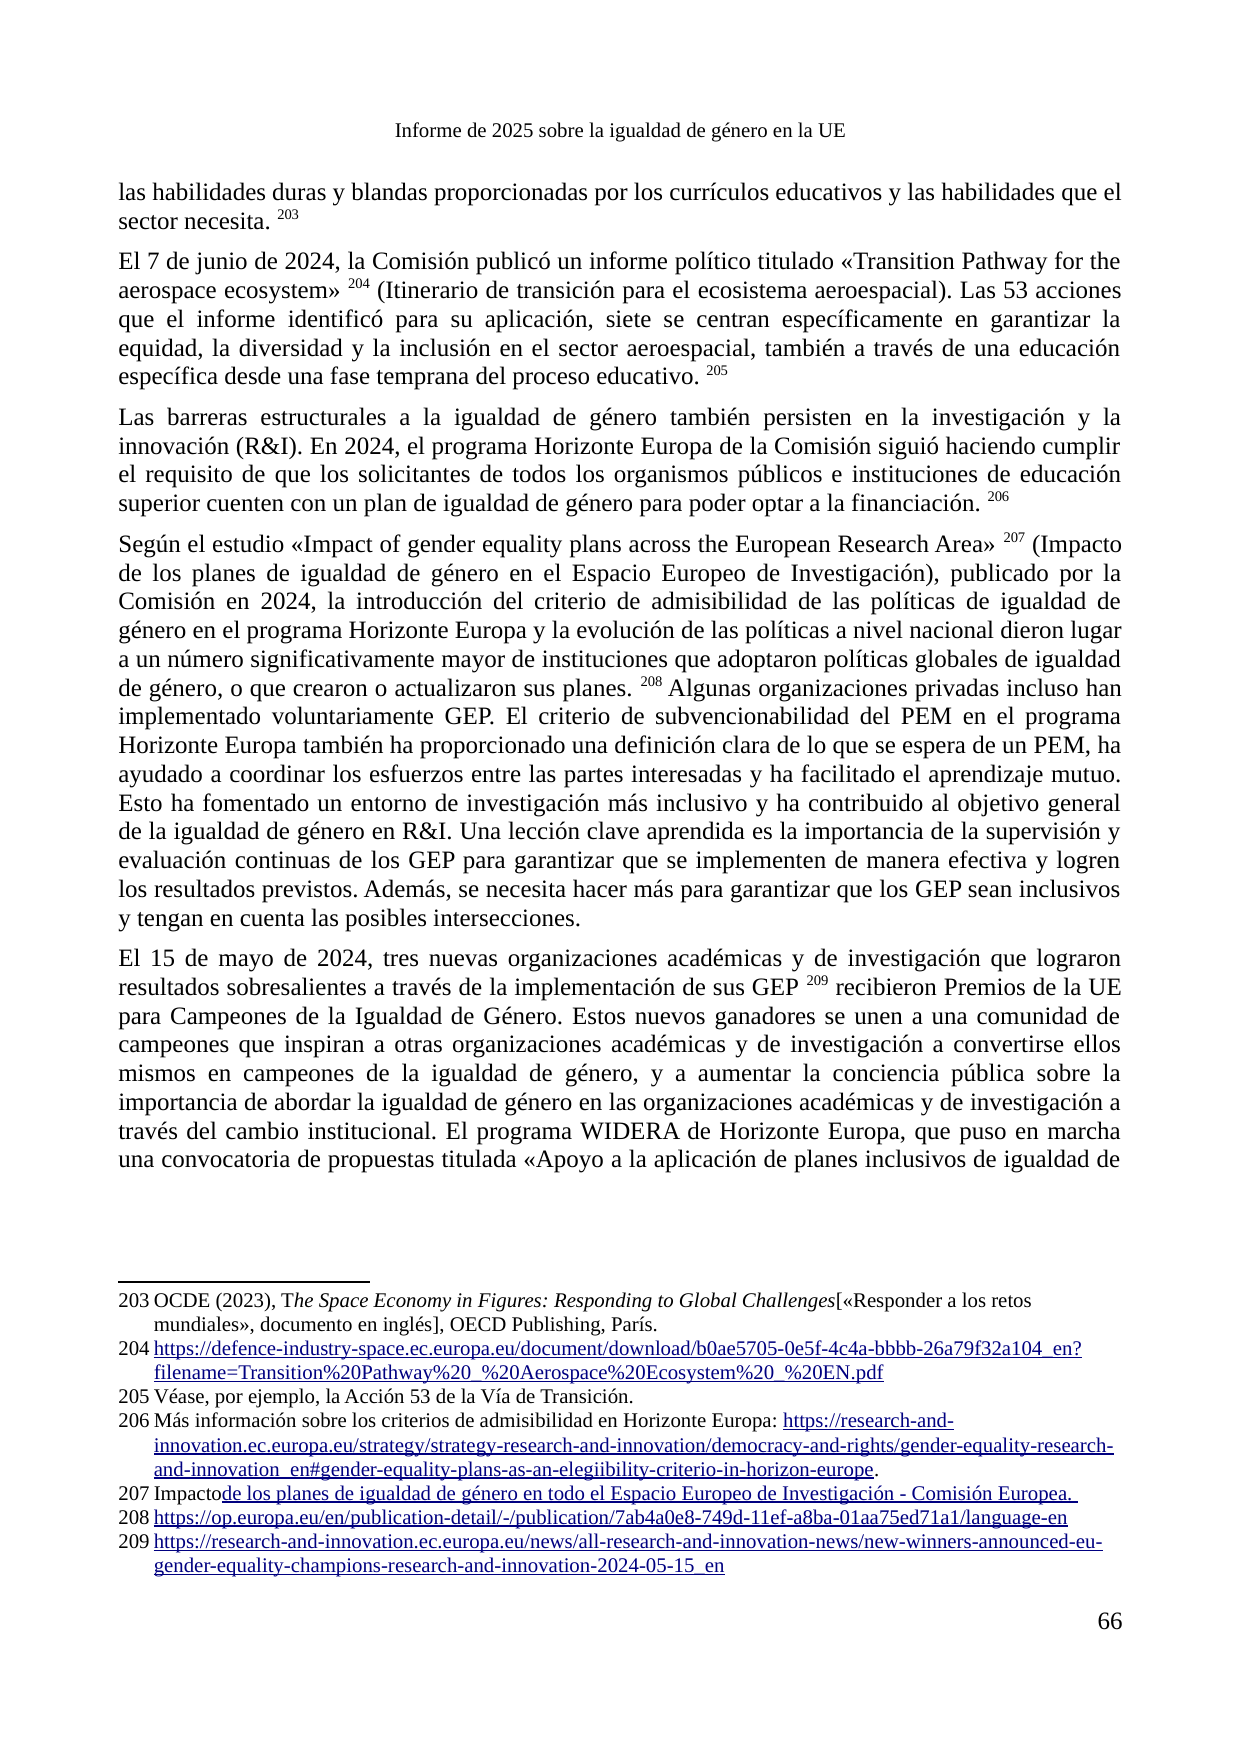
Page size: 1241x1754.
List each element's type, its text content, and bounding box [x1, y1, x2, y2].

text OCDE (2023), The Space Economy in Figures: Responding to Global Challenges[«Responder a los retos mundiales», documento en inglés], OECD Publishing, París. [118, 1288, 1122, 1336]
text https://defence-industry-space.ec.europa.eu/document/download/b0ae5705-0e5f-4c4a-bbbb-26a79f32a104_en?filename=Transition%20Pathway%20_%20Aerospace%20Ecosystem%20_%20EN.pdf [118, 1336, 1122, 1384]
text Según el estudio «Impact of gender equality plans across the European Research Area» (Impacto de los planes de igualdad de género en el Espacio Europeo de Investigación), publicado por la Comisión en 2024, la introducción del criterio de admisibilidad de las políticas de igualdad de género en el programa Horizonte Europa y la evolución de las políticas a nivel nacional dieron lugar a un número significativamente mayor de instituciones que adoptaron políticas globales de igualdad de género, o que crearon o actualizaron sus planes. Algunas organizaciones privadas incluso han implementado voluntariamente GEP. El criterio de subvencionabilidad del PEM en el programa Horizonte Europa también ha proporcionado una definición clara de lo que se espera de un PEM, ha ayudado a coordinar los esfuerzos entre las partes interesadas y ha facilitado el aprendizaje mutuo. Esto ha fomentado un entorno de investigación más inclusivo y ha contribuido al objetivo general de la igualdad de género en R&I. Una lección clave aprendida es la importancia de la supervisión y evaluación continuas de los GEP para garantizar que se implementen de manera efectiva y logren los resultados previstos. Además, se necesita hacer más para garantizar que los GEP sean inclusivos y tengan en cuenta las posibles intersecciones. [118, 529, 1122, 931]
text Impactode los planes de igualdad de género en todo el Espacio Europeo de Investigación - Comisión Europea. [118, 1481, 1122, 1505]
text https://research-and-innovation.ec.europa.eu/news/all-research-and-innovation-news/new-winners-announced-eu-gender-equality-champions-research-and-innovation-2024-05-15_en [118, 1529, 1122, 1577]
text Véase, por ejemplo, la Acción 53 de la Vía de Transición. [118, 1384, 1122, 1408]
text El 15 de mayo de 2024, tres nuevas organizaciones académicas y de investigación que lograron resultados sobresalientes a través de la implementación de sus GEP recibieron Premios de la UE para Campeones de la Igualdad de Género. Estos nuevos ganadores se unen a una comunidad de campeones que inspiran a otras organizaciones académicas y de investigación a convertirse ellos mismos en campeones de la igualdad de género, y a aumentar la conciencia pública sobre la importancia de abordar la igualdad de género en las organizaciones académicas y de investigación a través del cambio institucional. El programa WIDERA de Horizonte Europa, que puso en marcha una convocatoria de propuestas titulada «Apoyo a la aplicación de planes inclusivos de igualdad de [118, 943, 1122, 1173]
text Las barreras estructurales a la igualdad de género también persisten en la investigación y la innovación (R&I). En 2024, el programa Horizonte Europa de la Comisión siguió haciendo cumplir el requisito de que los solicitantes de todos los organismos públicos e instituciones de educación superior cuenten con un plan de igualdad de género para poder optar a la financiación. [118, 402, 1122, 517]
text las habilidades duras y blandas proporcionadas por los currículos educativos y las habilidades que el sector necesita. [118, 177, 1122, 234]
text https://op.europa.eu/en/publication-detail/-/publication/7ab4a0e8-749d-11ef-a8ba-01aa75ed71a1/language-en [118, 1505, 1122, 1529]
text El 7 de junio de 2024, la Comisión publicó un informe político titulado «Transition Pathway for the aerospace ecosystem» (Itinerario de transición para el ecosistema aeroespacial). Las 53 acciones que el informe identificó para su aplicación, siete se centran específicamente en garantizar la equidad, la diversidad y la inclusión en el sector aeroespacial, también a través de una educación específica desde una fase temprana del proceso educativo. [118, 246, 1122, 390]
text Más información sobre los criterios de admisibilidad en Horizonte Europa: https://research-and-innovation.ec.europa.eu/strategy/strategy-research-and-innovation/democracy-and-rights/gender-equality-research-and-innovation_en#gender-equality-plans-as-an-elegiibility-criterio-in-horizon-europe. [118, 1408, 1122, 1481]
